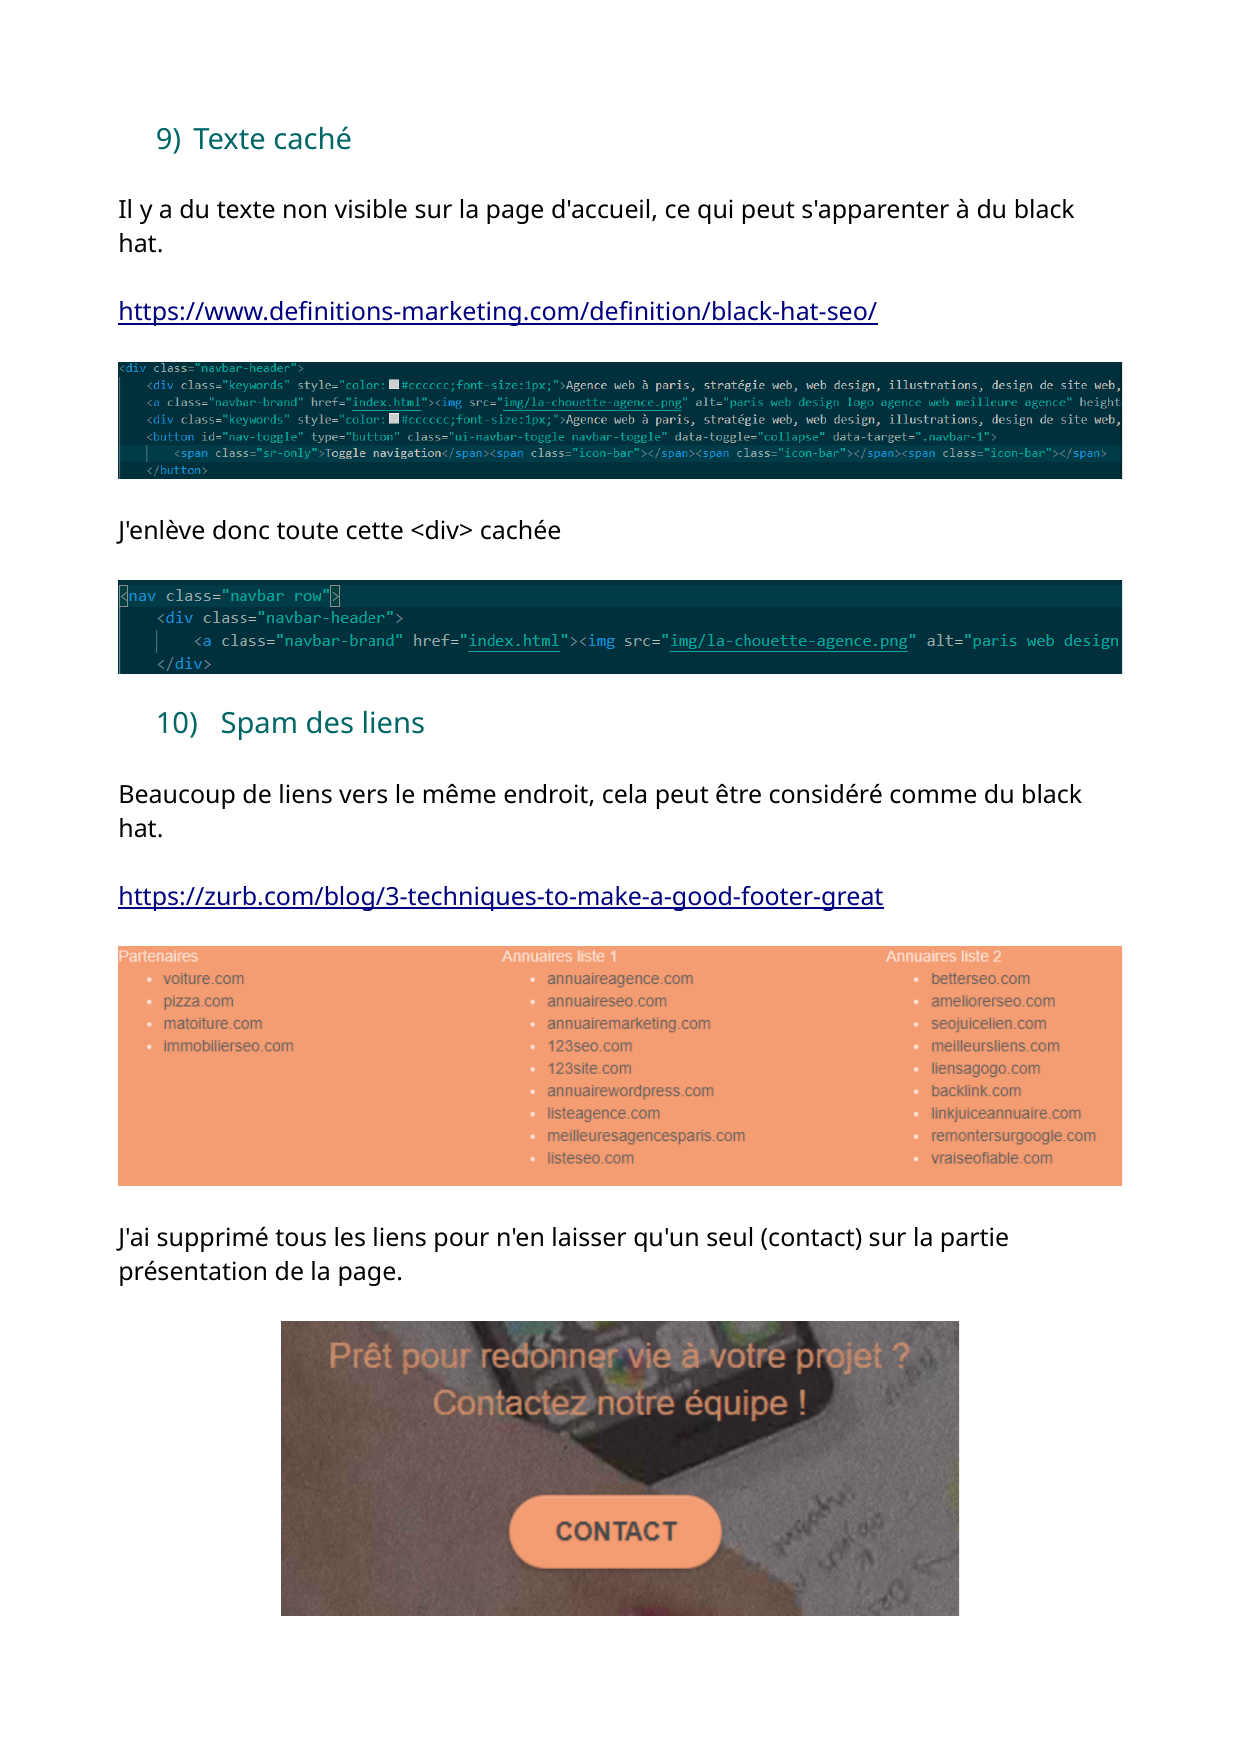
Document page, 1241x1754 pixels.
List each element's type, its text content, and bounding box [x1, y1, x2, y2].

picture [390, 414, 398, 423]
text J'enlève donc toute cette <div> cachée [118, 513, 1122, 547]
list 10) Spam des liens [118, 703, 1122, 742]
text https://www.definitions-marketing.com/definition/black-hat-seo/ [118, 294, 1122, 328]
picture [1118, 362, 1123, 401]
text https://zurb.com/blog/3-techniques-to-make-a-good-footer-great [118, 879, 1122, 913]
list Texte caché [156, 118, 1122, 158]
text J'ai supprimé tous les liens pour n'en laisser qu'un seul (contact) sur la partie présentation de la page. [118, 1220, 1122, 1288]
picture [281, 1321, 960, 1616]
picture [118, 946, 1123, 1186]
picture [118, 586, 1123, 606]
text Il y a du texte non visible sur la page d'accueil, ce qui peut s'apparenter à du black hat. [118, 192, 1122, 260]
text Beaucoup de liens vers le même endroit, cela peut être considéré comme du black hat. [118, 776, 1122, 844]
picture [390, 380, 398, 388]
picture [118, 406, 1123, 479]
